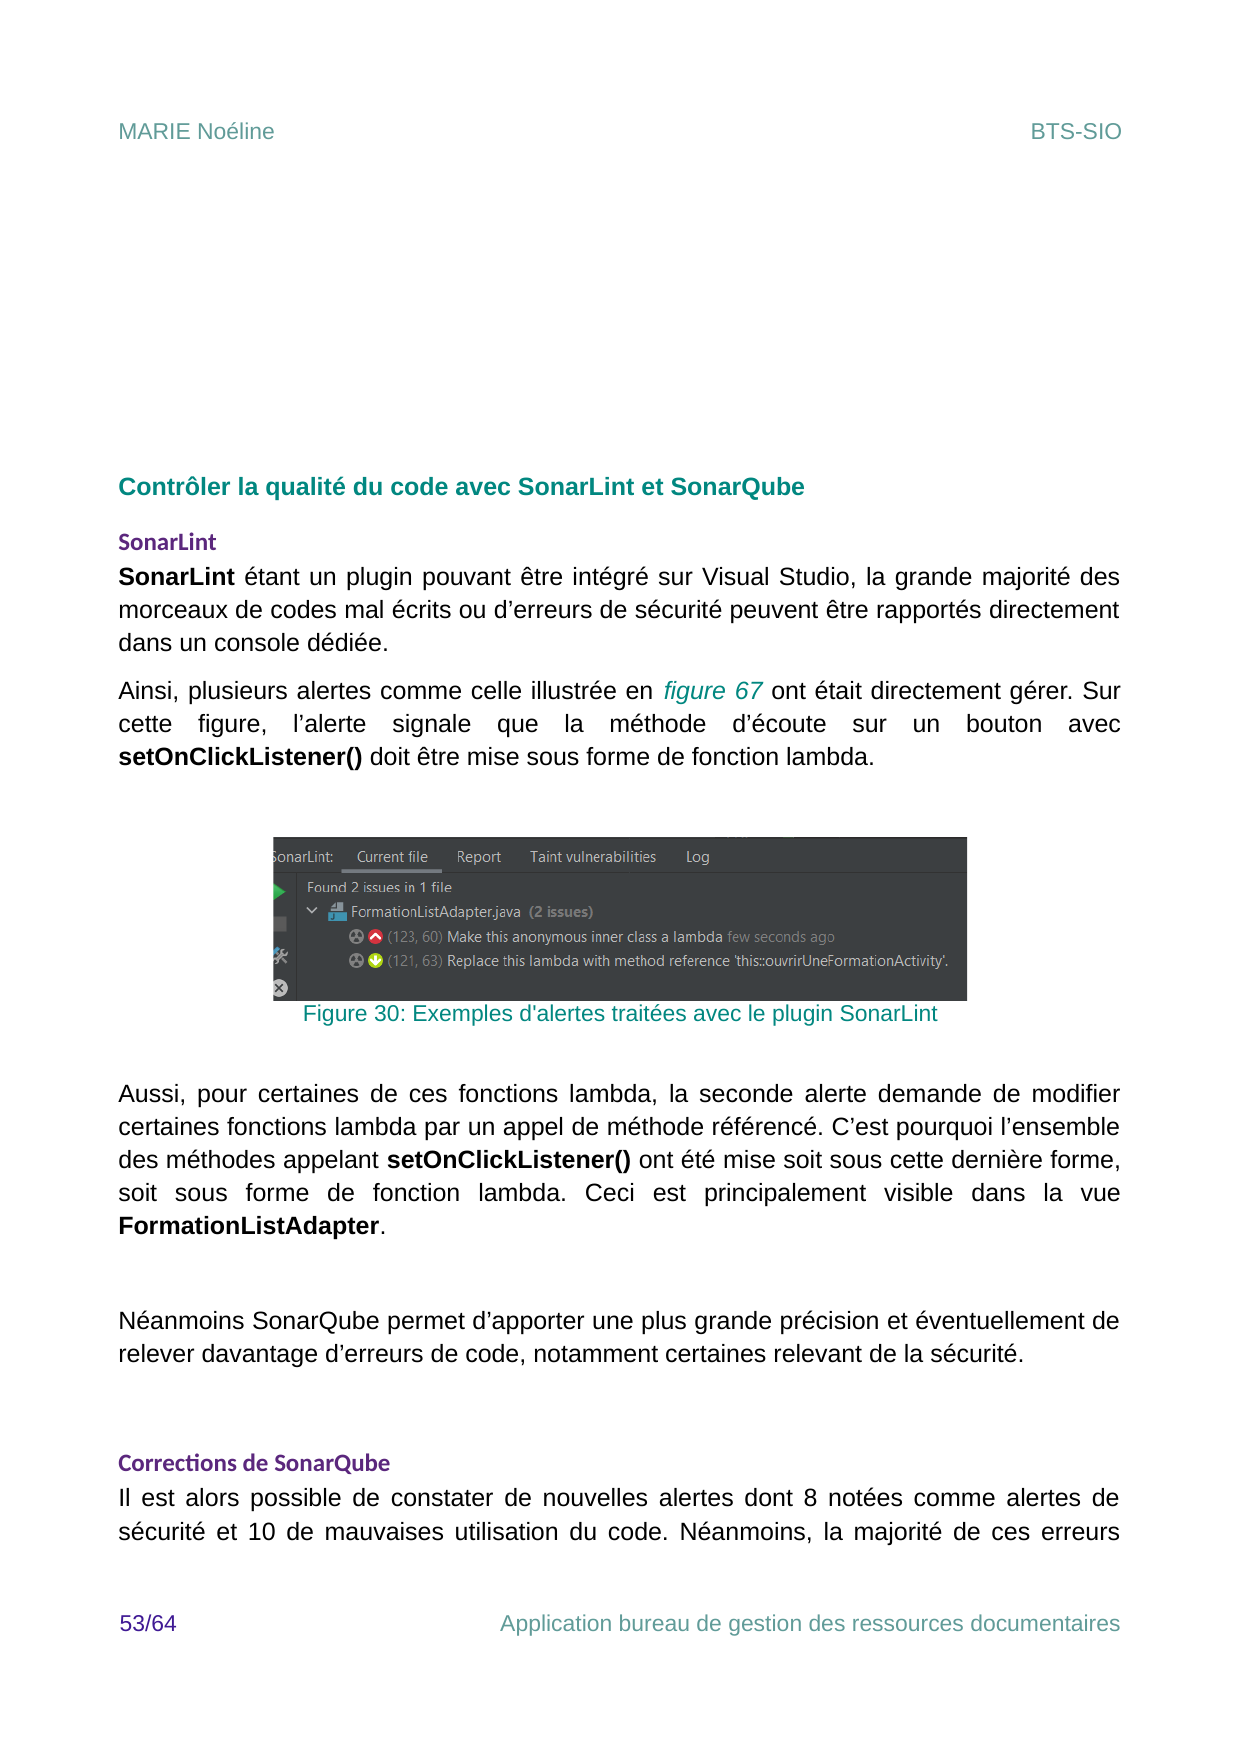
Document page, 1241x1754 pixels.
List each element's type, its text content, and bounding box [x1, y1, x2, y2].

subtitle Corrections de SonarQube [118, 1447, 1122, 1477]
subtitle SonarLint [118, 526, 1122, 556]
text Aussi, pour certaines de ces fonctions lambda, la seconde alerte demande de modifier certaines fonctions lambda par un appel de méthode référencé. C’est pourquoi l’ensemble des méthodes appelant setOnClickListener() ont été mise soit sous cette dernière forme, soit sous forme de fonction lambda. Ceci est principalement visible dans la vue FormationListAdapter. [118, 1079, 1122, 1239]
text SonarLint étant un plugin pouvant être intégré sur Visual Studio, la grande majorité des morceaux de codes mal écrits ou d’erreurs de sécurité peuvent être rapportés directement dans un console dédiée. [118, 562, 1122, 657]
subtitle Contrôler la qualité du code avec SonarLint et SonarQube [118, 472, 1122, 501]
text Néanmoins SonarQube permet d’apporter une plus grande précision et éventuellement de relever davantage d’erreurs de code, notamment certaines relevant de la sécurité. [118, 1306, 1122, 1368]
text Il est alors possible de constater de nouvelles alertes dont 8 notées comme alertes de sécurité et 10 de mauvaises utilisation du code. Néanmoins, la majorité de ces erreurs [118, 1483, 1122, 1545]
text Figure 30: Exemples d'alertes traitées avec le plugin SonarLint [246, 1001, 994, 1027]
text Ainsi, plusieurs alertes comme celle illustrée en figure 67 ont était directement gérer. Sur cette figure, l’alerte signale que la méthode d’écoute sur un bouton avec setOnClickListener() doit être mise sous forme de fonction lambda. [118, 676, 1122, 771]
picture [273, 837, 968, 1001]
